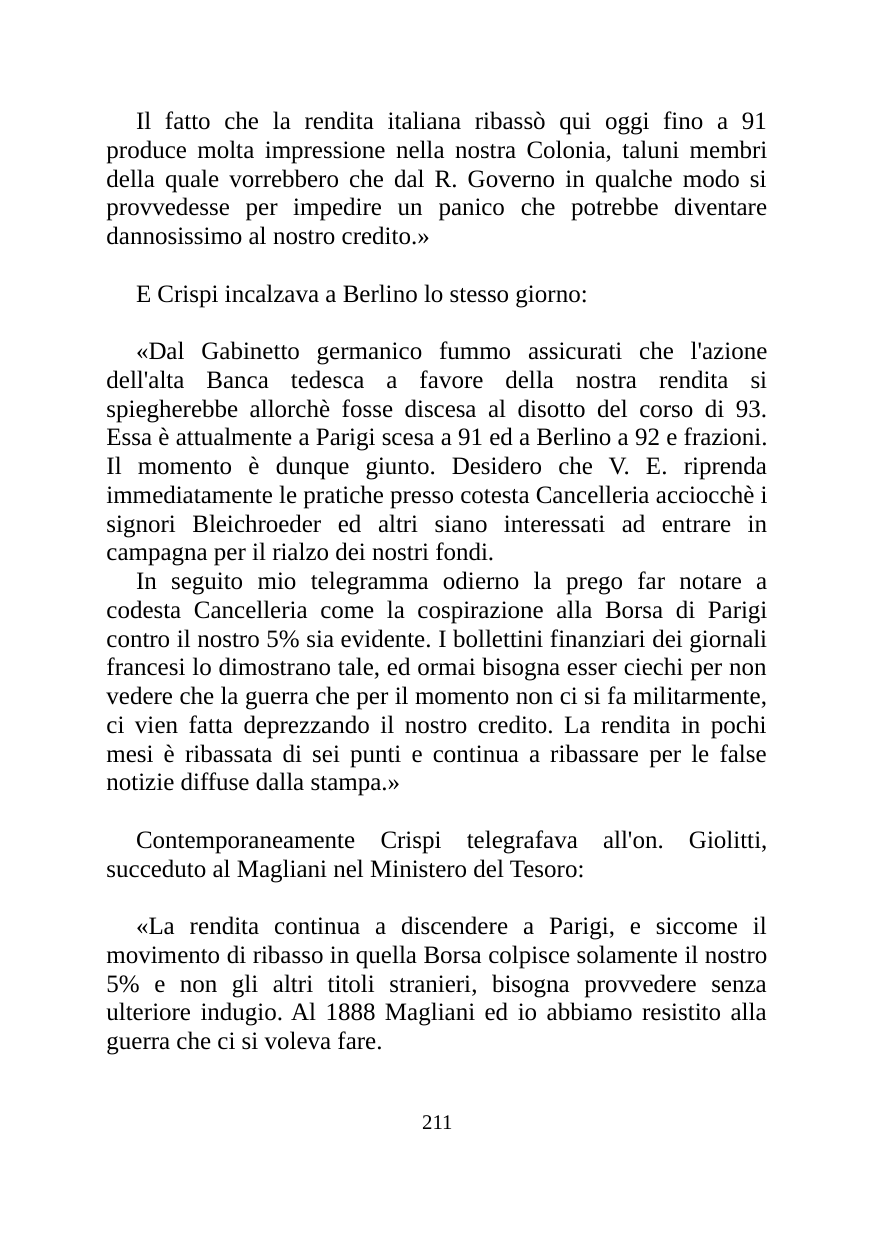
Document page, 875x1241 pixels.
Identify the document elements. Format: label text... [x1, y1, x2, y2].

text In seguito mio telegramma odierno la prego far notare a codesta Cancelleria come la cospirazione alla Borsa di Parigi contro il nostro 5% sia evidente. I bollettini finanziari dei giornali francesi lo dimostrano tale, ed ormai bisogna esser ciechi per non vedere che la guerra che per il momento non ci si fa militarmente, ci vien fatta deprezzando il nostro credito. La rendita in pochi mesi è ribassata di sei punti e continua a ribassare per le false notizie diffuse dalla stampa.» [106, 566, 768, 796]
text Contemporaneamente Crispi telegrafava all'on. Giolitti, succeduto al Magliani nel Ministero del Tesoro: [106, 825, 768, 882]
text «La rendita continua a discendere a Parigi, e siccome il movimento di ribasso in quella Borsa colpisce solamente il nostro 5% e non gli altri titoli stranieri, bisogna provvedere senza ulteriore indugio. Al 1888 Magliani ed io abbiamo resistito alla guerra che ci si voleva fare. [106, 911, 768, 1055]
text E Crispi incalzava a Berlino lo stesso giorno: [106, 279, 768, 307]
text «Dal Gabinetto germanico fummo assicurati che l'azione dell'alta Banca tedesca a favore della nostra rendita si spiegherebbe allorchè fosse discesa al disotto del corso di 93. Essa è attualmente a Parigi scesa a 91 ed a Berlino a 92 e frazioni. Il momento è dunque giunto. Desidero che V. E. riprenda immediatamente le pratiche presso cotesta Cancelleria acciocchè i signori Bleichroeder ed altri siano interessati ad entrare in campagna per il rialzo dei nostri fondi. [106, 336, 768, 566]
text Il fatto che la rendita italiana ribassò qui oggi fino a 91 produce molta impressione nella nostra Colonia, taluni membri della quale vorrebbero che dal R. Governo in qualche modo si provvedesse per impedire un panico che potrebbe diventare dannosissimo al nostro credito.» [106, 106, 768, 250]
